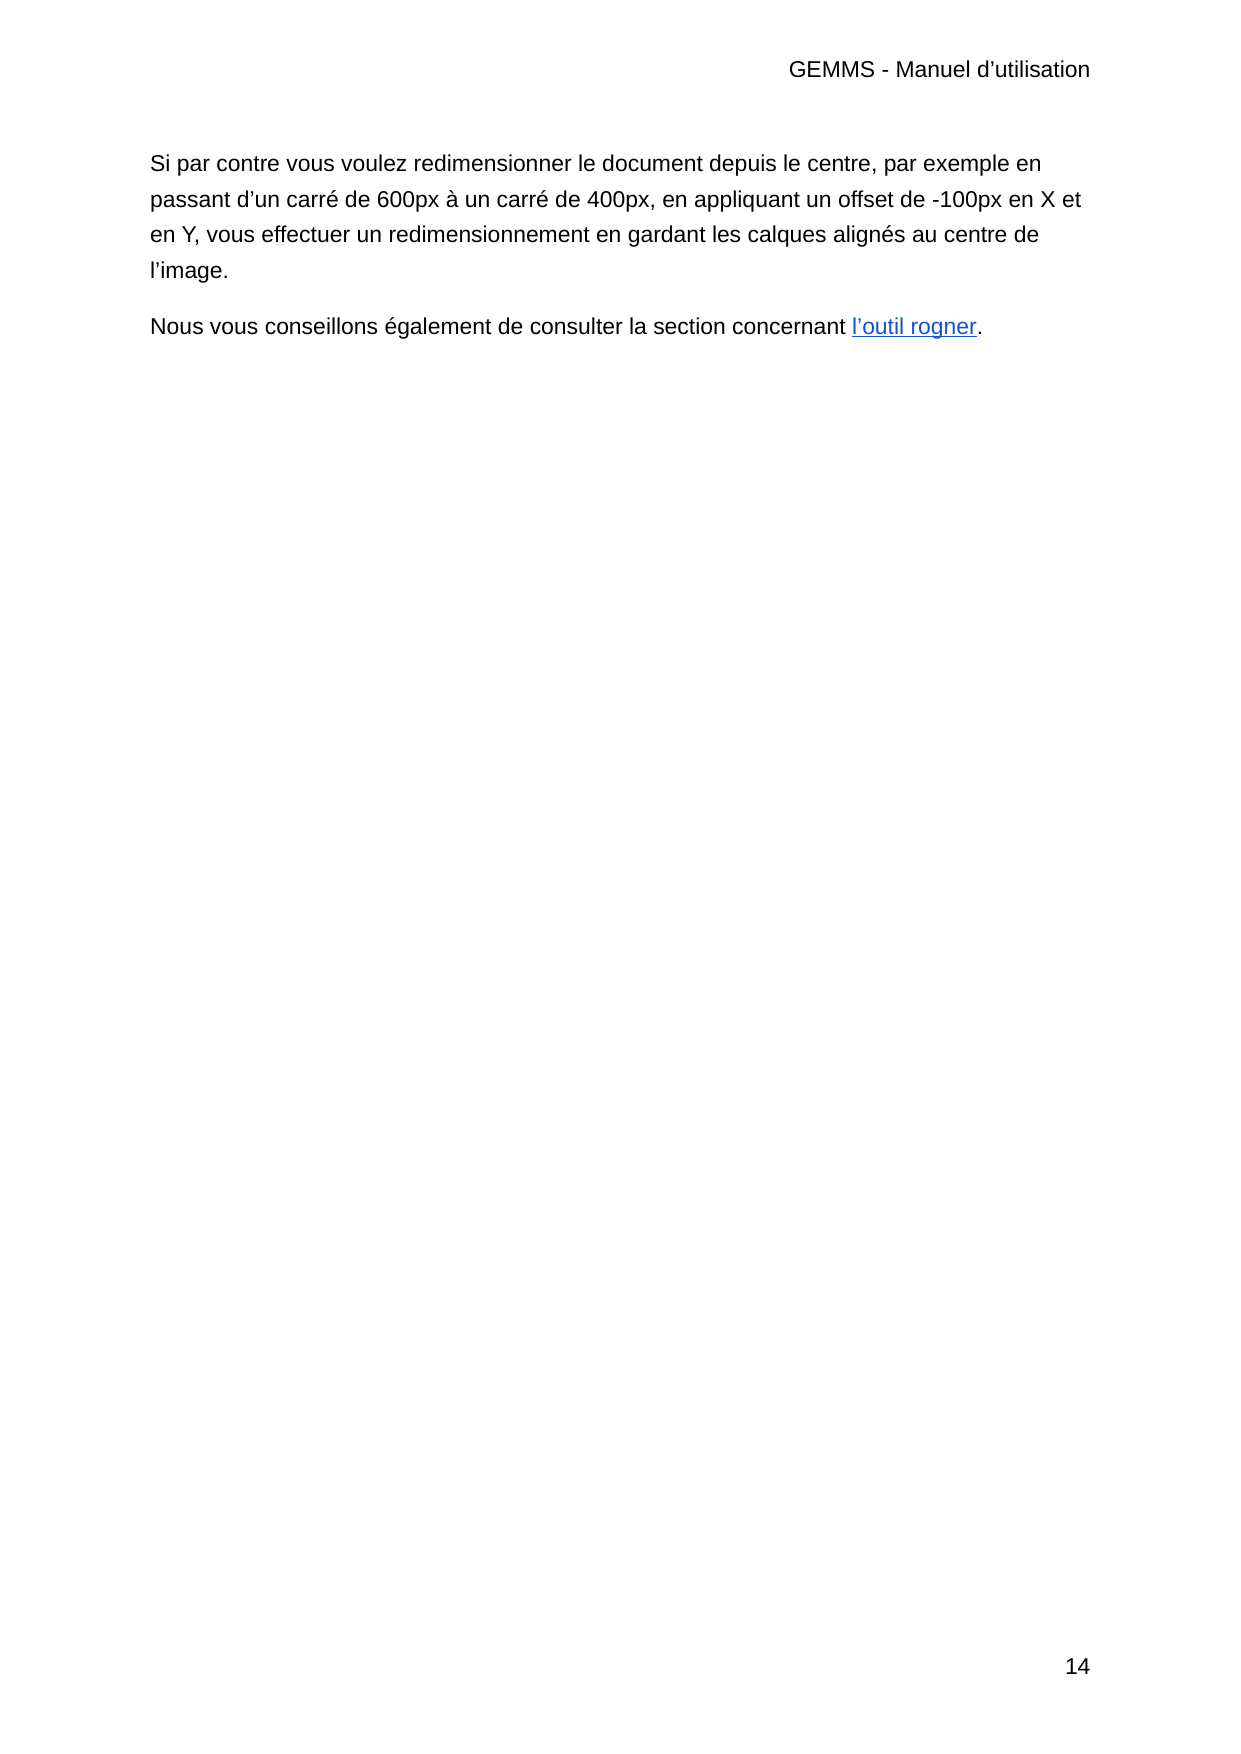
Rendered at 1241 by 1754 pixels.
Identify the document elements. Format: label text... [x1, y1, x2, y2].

text Si par contre vous voulez redimensionner le document depuis le centre, par exemple en passant d’un carré de 600px à un carré de 400px, en appliquant un offset de -100px en X et en Y, vous effectuer un redimensionnement en gardant les calques alignés au centre de l’image. [150, 150, 1090, 283]
text Nous vous conseillons également de consulter la section concernant l’outil rogner. [150, 313, 1090, 339]
